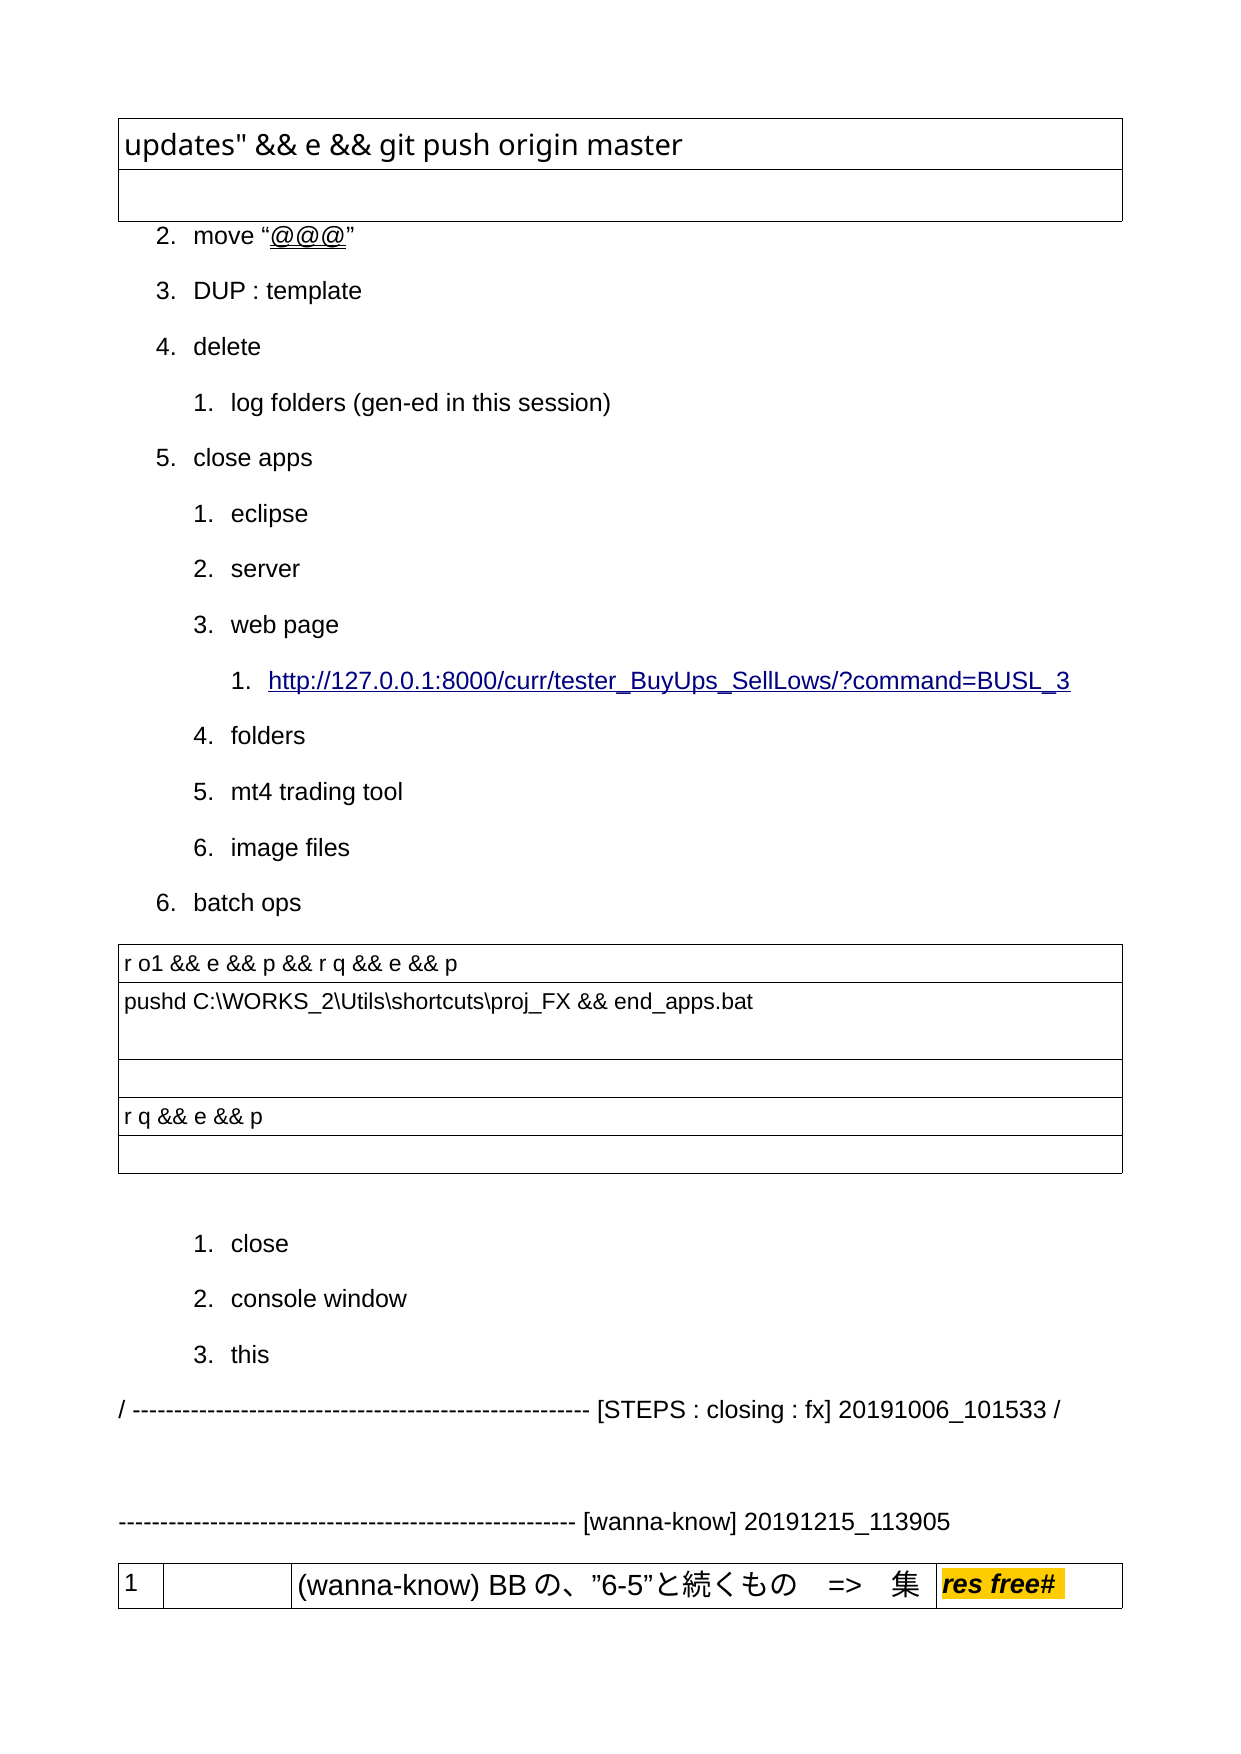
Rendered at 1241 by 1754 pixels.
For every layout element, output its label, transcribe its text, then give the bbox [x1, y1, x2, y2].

table_header 1 [119, 1564, 163, 1607]
list DUP : template [156, 276, 1122, 305]
list mt4 trading tool [193, 777, 1122, 806]
list image files [193, 833, 1122, 861]
table_header [164, 1564, 291, 1607]
list close apps [156, 443, 1122, 472]
table_cell r q && e && p [119, 1098, 1122, 1135]
list batch ops [156, 888, 1122, 917]
list eclipse [193, 499, 1122, 528]
table_cell [119, 1136, 1122, 1173]
list http://127.0.0.1:8000/curr/tester_BuyUps_SellLows/?command=BUSL_3 [231, 666, 1122, 694]
table_cell [119, 1060, 1122, 1097]
list web page [193, 610, 1122, 639]
text ------------------------------------------------------- [wanna-know] 20191215_113905 [118, 1507, 1122, 1536]
table_header r o1 && e && p && r q && e && p [119, 945, 1122, 982]
table_header updates" && e && git push origin master [119, 119, 1122, 169]
list log folders (gen-ed in this session) [193, 388, 1122, 416]
list close [193, 1229, 1122, 1257]
text / ------------------------------------------------------- [STEPS : closing : fx] 20191006_101533 / [118, 1396, 1122, 1424]
table_header (wanna-know) BBの、”6-5”と続くもの => 集 [292, 1564, 936, 1607]
table_header res free# [937, 1564, 1122, 1607]
list delete [156, 332, 1122, 361]
list console window [193, 1284, 1122, 1313]
list folders [193, 721, 1122, 750]
list move “@@@” [156, 222, 1122, 249]
table_cell [119, 170, 1122, 221]
list server [193, 554, 1122, 583]
list this [193, 1340, 1122, 1369]
table_cell pushd C:\WORKS_2\Utils\shortcuts\proj_FX && end_apps.bat [119, 983, 1122, 1059]
